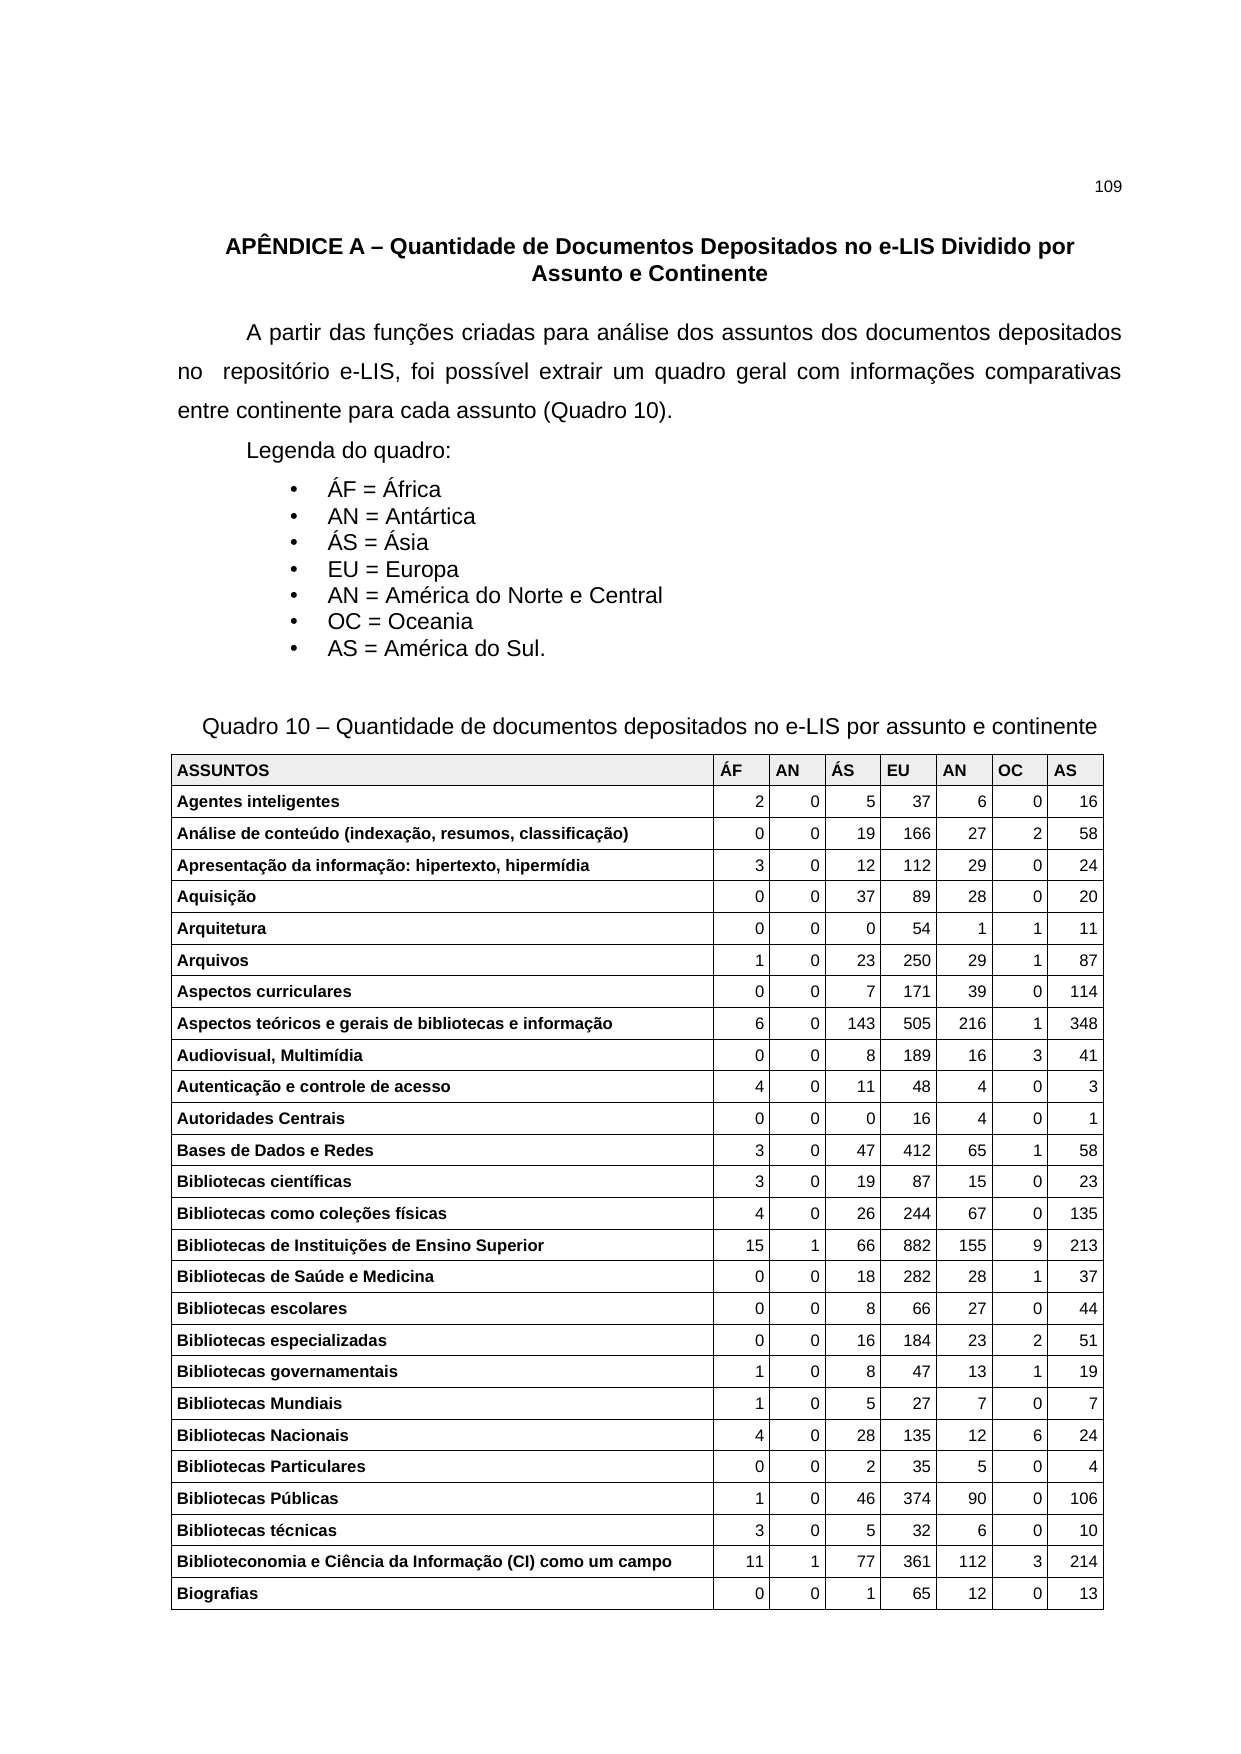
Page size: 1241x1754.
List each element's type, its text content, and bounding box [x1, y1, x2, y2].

table_cell 23 [937, 1325, 992, 1355]
table_cell 0 [714, 1103, 769, 1134]
table_cell 4 [937, 1103, 992, 1134]
table_cell 0 [714, 1578, 769, 1609]
text A partir das funções criadas para análise dos assuntos dos documentos depositados no repositório e-LIS, foi possível extrair um quadro geral com informações comparativas entre continente para cada assunto (Quadro 10). [177, 318, 1122, 424]
table_cell 0 [993, 1578, 1047, 1609]
table_cell 19 [826, 1166, 880, 1197]
table_cell 8 [826, 1293, 880, 1324]
table_cell 0 [993, 1451, 1047, 1482]
table_header OC [993, 755, 1047, 785]
table_cell Bibliotecas de Instituições de Ensino Superior [172, 1230, 713, 1260]
table_cell 412 [881, 1135, 936, 1165]
table_cell 282 [881, 1261, 936, 1292]
table_cell 0 [826, 1103, 880, 1134]
table_cell 0 [770, 1071, 825, 1102]
table_cell 1 [993, 945, 1047, 975]
table_cell 1 [770, 1230, 825, 1260]
table_cell 0 [770, 1198, 825, 1229]
table_cell 244 [881, 1198, 936, 1229]
table_cell 0 [770, 881, 825, 912]
table_cell 0 [770, 945, 825, 975]
table_cell 1 [993, 1135, 1047, 1165]
table_cell 3 [714, 850, 769, 880]
table_cell 1 [770, 1546, 825, 1577]
table_cell 28 [937, 1261, 992, 1292]
table_cell 37 [826, 881, 880, 912]
list AN = Antártica [290, 503, 1122, 529]
table_cell 18 [826, 1261, 880, 1292]
table_cell 1 [993, 1356, 1047, 1387]
table_cell 20 [1048, 881, 1103, 912]
table_cell 0 [714, 1261, 769, 1292]
table_cell 0 [770, 1008, 825, 1039]
table_cell 9 [993, 1230, 1047, 1260]
table_cell Bibliotecas escolares [172, 1293, 713, 1324]
table_cell 23 [1048, 1166, 1103, 1197]
table_cell Bibliotecas técnicas [172, 1515, 713, 1545]
table_cell 0 [714, 913, 769, 944]
table_cell 26 [826, 1198, 880, 1229]
table_cell Bibliotecas de Saúde e Medicina [172, 1261, 713, 1292]
table_cell 1 [993, 913, 1047, 944]
table_cell 77 [826, 1546, 880, 1577]
table_cell Bases de Dados e Redes [172, 1135, 713, 1165]
table_cell 16 [881, 1103, 936, 1134]
table_cell 0 [770, 1293, 825, 1324]
table_cell Bibliotecas Particulares [172, 1451, 713, 1482]
table_cell 28 [826, 1420, 880, 1450]
table_cell 6 [993, 1420, 1047, 1450]
table_cell 0 [770, 1325, 825, 1355]
table_cell 0 [770, 1166, 825, 1197]
table_cell 0 [993, 1388, 1047, 1419]
list OC = Oceania [290, 608, 1122, 634]
table_cell 1 [993, 1261, 1047, 1292]
table_cell 89 [881, 881, 936, 912]
table_cell 1 [993, 1008, 1047, 1039]
table_cell 5 [826, 786, 880, 817]
table_cell 114 [1048, 976, 1103, 1007]
table_cell 250 [881, 945, 936, 975]
table_cell 0 [770, 818, 825, 849]
table_cell 4 [1048, 1451, 1103, 1482]
table_cell 4 [714, 1420, 769, 1450]
table_cell 0 [770, 850, 825, 880]
table_cell 0 [770, 1515, 825, 1545]
table_cell 29 [937, 850, 992, 880]
table_cell 0 [714, 1293, 769, 1324]
table_cell Apresentação da informação: hipertexto, hipermídia [172, 850, 713, 880]
table_cell 37 [881, 786, 936, 817]
table_cell 184 [881, 1325, 936, 1355]
list AN = América do Norte e Central [290, 582, 1122, 608]
table_cell 361 [881, 1546, 936, 1577]
table_cell 6 [937, 786, 992, 817]
table_cell 0 [770, 1040, 825, 1070]
table_cell 16 [1048, 786, 1103, 817]
table_cell 27 [881, 1388, 936, 1419]
table_cell Análise de conteúdo (indexação, resumos, classificação) [172, 818, 713, 849]
table_cell Bibliotecas Públicas [172, 1483, 713, 1514]
table_cell 90 [937, 1483, 992, 1514]
table_cell 6 [937, 1515, 992, 1545]
table_cell 66 [881, 1293, 936, 1324]
table_cell Aspectos curriculares [172, 976, 713, 1007]
table_cell 0 [770, 1451, 825, 1482]
list AS = América do Sul. [290, 634, 1122, 661]
table_cell 41 [1048, 1040, 1103, 1070]
table_cell 0 [826, 913, 880, 944]
table_cell 348 [1048, 1008, 1103, 1039]
table_cell 3 [1048, 1071, 1103, 1102]
table_cell Bibliotecas Nacionais [172, 1420, 713, 1450]
table_cell 32 [881, 1515, 936, 1545]
table_cell Arquitetura [172, 913, 713, 944]
table_header AN [770, 755, 825, 785]
table_cell 12 [826, 850, 880, 880]
table_cell 0 [770, 913, 825, 944]
subtitle APÊNDICE A – Quantidade de Documentos Depositados no e-LIS Dividido por Assunto e Continente [177, 233, 1122, 286]
table_cell 0 [770, 1388, 825, 1419]
table_cell 0 [714, 976, 769, 1007]
table_cell 27 [937, 818, 992, 849]
table_cell 3 [993, 1040, 1047, 1070]
table_cell 374 [881, 1483, 936, 1514]
table_cell 48 [881, 1071, 936, 1102]
table_cell 0 [770, 1103, 825, 1134]
table_cell 0 [993, 786, 1047, 817]
table_cell 66 [826, 1230, 880, 1260]
table_cell 51 [1048, 1325, 1103, 1355]
table_cell 0 [770, 1261, 825, 1292]
table_cell 0 [770, 976, 825, 1007]
table_cell 16 [826, 1325, 880, 1355]
table_cell 27 [937, 1293, 992, 1324]
table_cell 0 [770, 1578, 825, 1609]
table_cell 2 [993, 818, 1047, 849]
table_cell 3 [714, 1166, 769, 1197]
list EU = Europa [290, 556, 1122, 582]
table_cell 7 [1048, 1388, 1103, 1419]
table_cell 11 [826, 1071, 880, 1102]
table_cell 1 [714, 1483, 769, 1514]
table_cell Arquivos [172, 945, 713, 975]
table_cell Agentes inteligentes [172, 786, 713, 817]
table_cell 143 [826, 1008, 880, 1039]
table_cell 0 [714, 1040, 769, 1070]
table_header ÁF [714, 755, 769, 785]
table_cell 7 [937, 1388, 992, 1419]
table_cell 23 [826, 945, 880, 975]
table_cell 13 [937, 1356, 992, 1387]
table_cell Bibliotecas Mundiais [172, 1388, 713, 1419]
table_cell 3 [993, 1546, 1047, 1577]
table_cell 4 [714, 1198, 769, 1229]
table_cell 10 [1048, 1515, 1103, 1545]
table_cell 135 [881, 1420, 936, 1450]
table_cell Bibliotecas científicas [172, 1166, 713, 1197]
table_cell 882 [881, 1230, 936, 1260]
table_cell 24 [1048, 1420, 1103, 1450]
table_cell 2 [993, 1325, 1047, 1355]
table_cell 5 [826, 1515, 880, 1545]
table_cell 0 [714, 881, 769, 912]
table_cell 4 [714, 1071, 769, 1102]
table_cell 35 [881, 1451, 936, 1482]
table_cell 12 [937, 1578, 992, 1609]
table_cell 15 [937, 1166, 992, 1197]
table_cell 29 [937, 945, 992, 975]
table_cell 65 [881, 1578, 936, 1609]
table_cell 0 [770, 1356, 825, 1387]
table_cell 214 [1048, 1546, 1103, 1577]
table_cell Biografias [172, 1578, 713, 1609]
table_cell 46 [826, 1483, 880, 1514]
table_cell Biblioteconomia e Ciência da Informação (CI) como um campo [172, 1546, 713, 1577]
table_cell 0 [714, 1325, 769, 1355]
table_cell 0 [993, 1198, 1047, 1229]
table_cell 7 [826, 976, 880, 1007]
table_cell 0 [993, 1515, 1047, 1545]
table_header AS [1048, 755, 1103, 785]
table_cell 1 [714, 1388, 769, 1419]
text Legenda do quadro: [177, 437, 1122, 463]
table_cell 19 [1048, 1356, 1103, 1387]
table_cell 54 [881, 913, 936, 944]
table_cell 5 [937, 1451, 992, 1482]
table_cell 0 [770, 786, 825, 817]
table_cell 5 [826, 1388, 880, 1419]
table_cell 0 [770, 1420, 825, 1450]
table_cell 0 [770, 1135, 825, 1165]
table_cell 166 [881, 818, 936, 849]
table_cell 87 [1048, 945, 1103, 975]
table_cell 2 [714, 786, 769, 817]
table_cell 13 [1048, 1578, 1103, 1609]
table_cell 16 [937, 1040, 992, 1070]
table_cell 171 [881, 976, 936, 1007]
table_cell Bibliotecas governamentais [172, 1356, 713, 1387]
table_cell 0 [993, 850, 1047, 880]
table_cell Audiovisual, Multimídia [172, 1040, 713, 1070]
table_cell 0 [714, 818, 769, 849]
table_cell Autoridades Centrais [172, 1103, 713, 1134]
table_cell 135 [1048, 1198, 1103, 1229]
table_header ÁS [826, 755, 880, 785]
table_cell 0 [714, 1451, 769, 1482]
table_cell 1 [714, 1356, 769, 1387]
table_cell 4 [937, 1071, 992, 1102]
table_cell 37 [1048, 1261, 1103, 1292]
table_cell Bibliotecas especializadas [172, 1325, 713, 1355]
table_cell 58 [1048, 818, 1103, 849]
table_cell 1 [826, 1578, 880, 1609]
table_cell Aquisição [172, 881, 713, 912]
table_cell 112 [937, 1546, 992, 1577]
table_cell 112 [881, 850, 936, 880]
table_cell 47 [826, 1135, 880, 1165]
list ÁF = África [290, 476, 1122, 503]
table_cell 0 [993, 1071, 1047, 1102]
table_header AN [937, 755, 992, 785]
table_cell 213 [1048, 1230, 1103, 1260]
table_cell 12 [937, 1420, 992, 1450]
table_cell 39 [937, 976, 992, 1007]
table_cell 58 [1048, 1135, 1103, 1165]
table_cell 0 [993, 881, 1047, 912]
table_cell 19 [826, 818, 880, 849]
table_cell 15 [714, 1230, 769, 1260]
table_cell 216 [937, 1008, 992, 1039]
table_cell 189 [881, 1040, 936, 1070]
table_cell 65 [937, 1135, 992, 1165]
table_cell 1 [937, 913, 992, 944]
table_cell 106 [1048, 1483, 1103, 1514]
table_cell Aspectos teóricos e gerais de bibliotecas e informação [172, 1008, 713, 1039]
table_header ASSUNTOS [172, 755, 713, 785]
table_cell 0 [770, 1483, 825, 1514]
table_cell 6 [714, 1008, 769, 1039]
table_cell 24 [1048, 850, 1103, 880]
table_cell 0 [993, 1483, 1047, 1514]
table_cell 87 [881, 1166, 936, 1197]
table_cell 3 [714, 1515, 769, 1545]
list ÁS = Ásia [290, 529, 1122, 556]
table_header EU [881, 755, 936, 785]
table_cell 155 [937, 1230, 992, 1260]
table_cell 28 [937, 881, 992, 912]
table_cell 0 [993, 1103, 1047, 1134]
table_cell 11 [714, 1546, 769, 1577]
table_cell 505 [881, 1008, 936, 1039]
table_cell 8 [826, 1356, 880, 1387]
table_cell 8 [826, 1040, 880, 1070]
table_cell Bibliotecas como coleções físicas [172, 1198, 713, 1229]
table_cell 0 [993, 976, 1047, 1007]
table_cell 3 [714, 1135, 769, 1165]
table_cell 44 [1048, 1293, 1103, 1324]
table_cell 67 [937, 1198, 992, 1229]
table_cell 0 [993, 1166, 1047, 1197]
table_cell 11 [1048, 913, 1103, 944]
table_cell 0 [993, 1293, 1047, 1324]
table_cell 47 [881, 1356, 936, 1387]
table_cell 2 [826, 1451, 880, 1482]
text Quadro 10 – Quantidade de documentos depositados no e-LIS por assunto e continente [177, 713, 1122, 739]
table_cell Autenticação e controle de acesso [172, 1071, 713, 1102]
table_cell 1 [714, 945, 769, 975]
table_cell 1 [1048, 1103, 1103, 1134]
